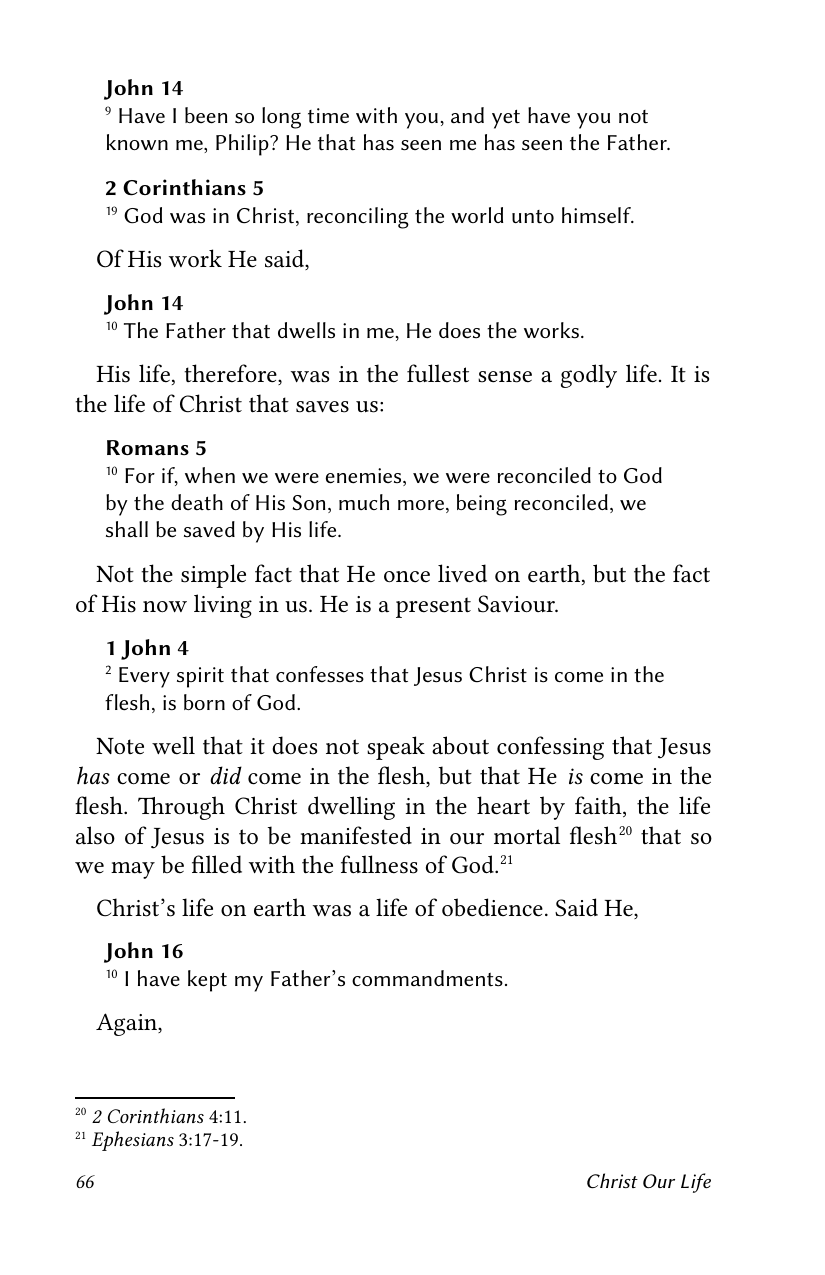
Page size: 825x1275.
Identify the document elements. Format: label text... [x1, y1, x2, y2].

text 2 Corinthians 5 [105, 175, 712, 201]
text Again, [75, 1008, 712, 1037]
text 9 Have I been so long time with you, and yet have you not known me, Philip? He that has seen me has seen the Father. [105, 103, 682, 156]
text Christ’s life on earth was a life of obedience. Said He, [75, 893, 712, 922]
text 1 John 4 [105, 634, 712, 661]
text 2 Corinthians 4:11. [75, 1104, 712, 1128]
text Note well that it does not speak about confessing that Jesus has come or did come in the flesh, but that He is come in the flesh. Through Christ dwelling in the heart by faith, the life also of Jesus is to be manifested in our mortal flesh that so we may be filled with the fullness of God. [75, 732, 712, 880]
text 10 I have kept my Father’s commandments. [105, 966, 682, 992]
text 19 God was in Christ, reconciling the world unto himself. [105, 203, 682, 229]
text 10 For if, when we were enemies, we were reconciled to God by the death of His Son, much more, being reconciled, we shall be saved by His life. [105, 463, 682, 543]
text John 14 [105, 75, 712, 101]
text Ephesians 3:17-19. [75, 1128, 712, 1152]
text 10 The Father that dwells in me, He does the works. [105, 318, 682, 344]
text John 16 [105, 938, 712, 964]
text His life, therefore, was in the fullest sense a godly life. It is the life of Christ that saves us: [75, 360, 712, 419]
text Not the simple fact that He once lived on earth, but the fact of His now living in us. He is a present Saviour. [75, 560, 712, 618]
text Romans 5 [105, 435, 712, 461]
text 2 Every spirit that confesses that Jesus Christ is come in the flesh, is born of God. [105, 662, 682, 716]
text John 14 [105, 290, 712, 316]
text Of His work He said, [75, 245, 712, 274]
